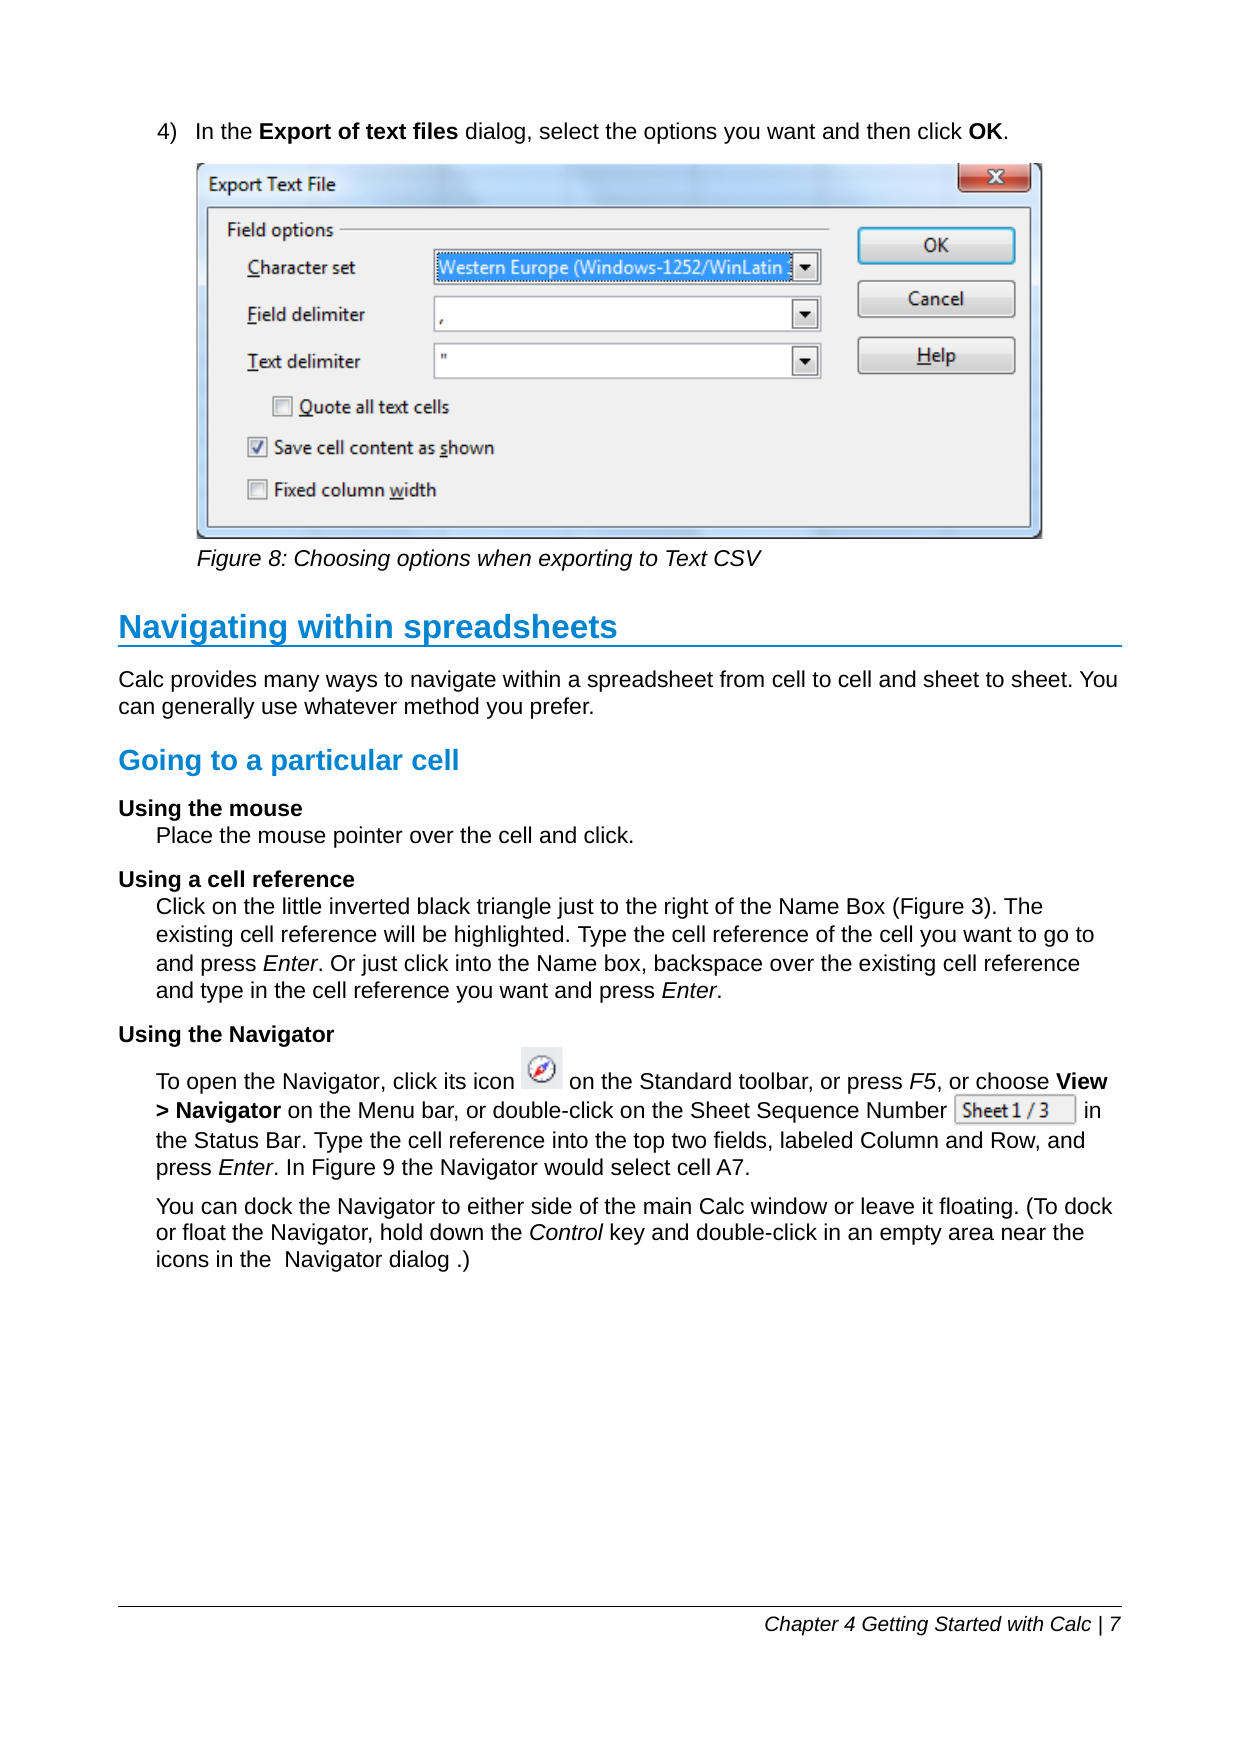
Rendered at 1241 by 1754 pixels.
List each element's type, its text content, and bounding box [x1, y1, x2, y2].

text Using the mouse [118, 795, 1122, 822]
text To open the Navigator, click its icon on the Standard toolbar, or press F5, or choose View > Navigator on the Menu bar, or double-click on the Sheet Sequence Number in the Status Bar. Type the cell reference into the top two fields, labeled Column and Row, and press Enter. In Figure 69 the Navigator would select cell A7. [156, 1048, 1122, 1180]
list In the Export of text files dialog, select the options you want and then click OK. [177, 118, 1122, 144]
text Figure 68: Choosing options when exporting to Text CSV [197, 544, 1044, 571]
picture [521, 1047, 563, 1089]
text Using a cell reference [118, 866, 1122, 893]
picture [196, 163, 1044, 539]
text Calc provides many ways to navigate within a spreadsheet from cell to cell and sheet to sheet. You can generally use whatever method you prefer. [118, 666, 1122, 719]
text You can dock the Navigator to either side of the main Calc window or leave it floating. (To dock or float the Navigator, hold down the Control key and double-click in an empty area near the icons in the Navigator dialog .) [156, 1193, 1122, 1272]
subtitle Navigating within spreadsheets [118, 607, 1122, 645]
text Using the Navigator [118, 1021, 1122, 1048]
text Place the mouse pointer over the cell and click. [156, 822, 1122, 848]
text Click on the little inverted black triangle just to the right of the Name Box (Figure 63). The existing cell reference will be highlighted. Type the cell reference of the cell you want to go to and press Enter. Or just click into the Name box, backspace over the existing cell reference and type in the cell reference you want and press Enter. [156, 893, 1122, 1003]
subtitle Going to a particular cell [118, 743, 1122, 777]
picture [953, 1093, 1078, 1126]
